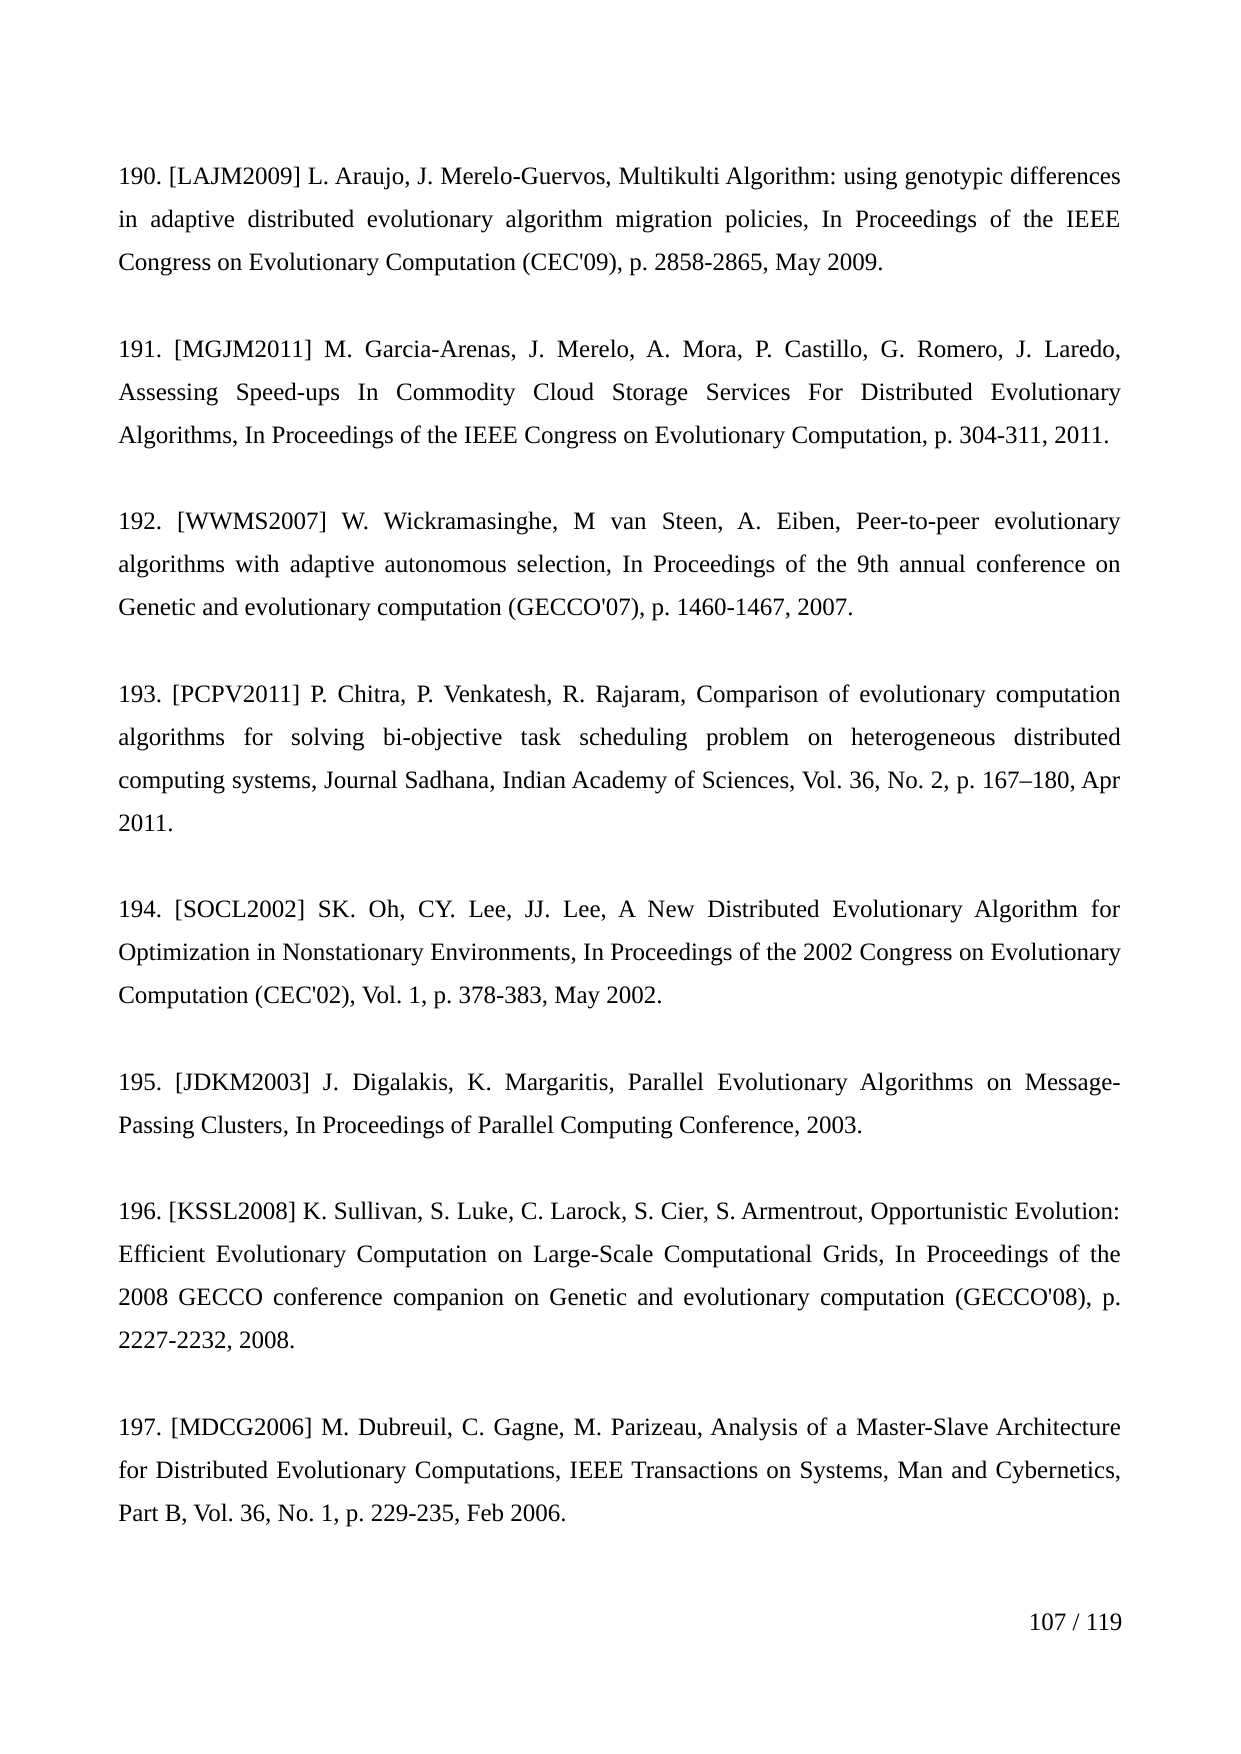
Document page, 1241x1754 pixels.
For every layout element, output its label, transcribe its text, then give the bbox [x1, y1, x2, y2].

text 194. [SOCL2002] SK. Oh, CY. Lee, JJ. Lee, A New Distributed Evolutionary Algorithm for Optimization in Nonstationary Environments, In Proceedings of the 2002 Congress on Evolutionary Computation (CEC'02), Vol. 1, p. 378-383, May 2002. [118, 894, 1122, 1009]
text 196. [KSSL2008] K. Sullivan, S. Luke, C. Larock, S. Cier, S. Armentrout, Opportunistic Evolution: Efficient Evolutionary Computation on Large-Scale Computational Grids, In Proceedings of the 2008 GECCO conference companion on Genetic and evolutionary computation (GECCO'08), p. 2227-2232, 2008. [118, 1196, 1122, 1354]
text 191. [MGJM2011] M. Garcia-Arenas, J. Merelo, A. Mora, P. Castillo, G. Romero, J. Laredo, Assessing Speed-ups In Commodity Cloud Storage Services For Distributed Evolutionary Algorithms, In Proceedings of the IEEE Congress on Evolutionary Computation, p. 304-311, 2011. [118, 334, 1122, 449]
text 190. [LAJM2009] L. Araujo, J. Merelo-Guervos, Multikulti Algorithm: using genotypic differences in adaptive distributed evolutionary algorithm migration policies, In Proceedings of the IEEE Congress on Evolutionary Computation (CEC'09), p. 2858-2865, May 2009. [118, 161, 1122, 276]
text 192. [WWMS2007] W. Wickramasinghe, M van Steen, A. Eiben, Peer-to-peer evolutionary algorithms with adaptive autonomous selection, In Proceedings of the 9th annual conference on Genetic and evolutionary computation (GECCO'07), p. 1460-1467, 2007. [118, 506, 1122, 621]
text 193. [PCPV2011] P. Chitra, P. Venkatesh, R. Rajaram, Comparison of evolutionary computation algorithms for solving bi-objective task scheduling problem on heterogeneous distributed computing systems, Journal Sadhana, Indian Academy of Sciences, Vol. 36, No. 2, p. 167–180, Apr 2011. [118, 679, 1122, 837]
text 195. [JDKM2003] J. Digalakis, K. Margaritis, Parallel Evolutionary Algorithms on Message-Passing Clusters, In Proceedings of Parallel Computing Conference, 2003. [118, 1067, 1122, 1139]
text 197. [MDCG2006] M. Dubreuil, C. Gagne, M. Parizeau, Analysis of a Master-Slave Architecture for Distributed Evolutionary Computations, IEEE Transactions on Systems, Man and Cybernetics, Part B, Vol. 36, No. 1, p. 229-235, Feb 2006. [118, 1412, 1122, 1527]
